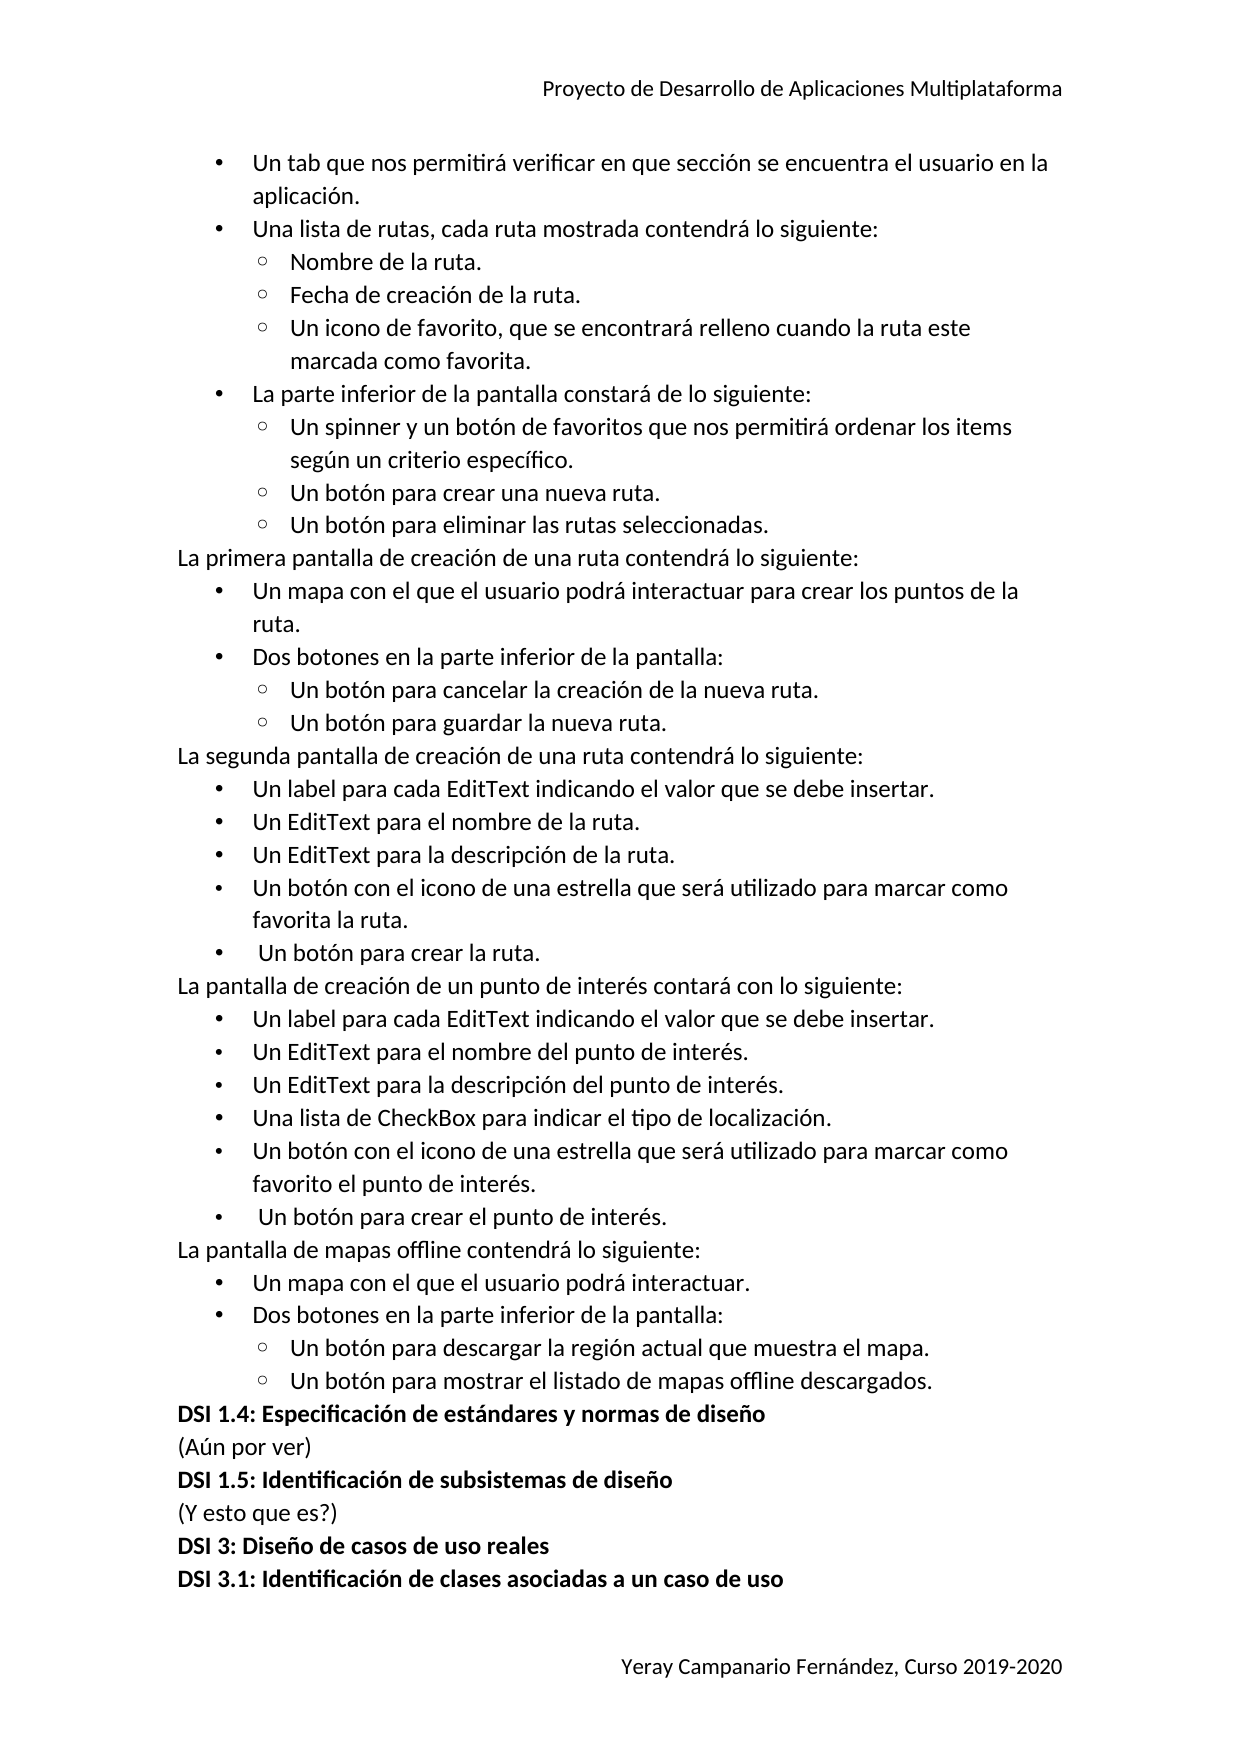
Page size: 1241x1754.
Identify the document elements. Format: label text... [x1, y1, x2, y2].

list Un EditText para la descripción del punto de interés. [215, 1069, 1063, 1100]
text DSI 3: Diseño de casos de uso reales [177, 1530, 1063, 1561]
list Un label para cada EditText indicando el valor que se debe insertar. [215, 1003, 1063, 1034]
list Un spinner y un botón de favoritos que nos permitirá ordenar los items según un criterio específico. [252, 411, 1063, 474]
list Un EditText para la descripción de la ruta. [215, 839, 1063, 869]
list Un botón para cancelar la creación de la nueva ruta. [252, 674, 1063, 705]
list Un botón para guardar la nueva ruta. [252, 707, 1063, 738]
text La pantalla de creación de un punto de interés contará con lo siguiente: [177, 971, 1063, 1001]
text La segunda pantalla de creación de una ruta contendrá lo siguiente: [177, 740, 1063, 771]
list Un botón para crear una nueva ruta. [252, 477, 1063, 507]
list Nombre de la ruta. [252, 246, 1063, 277]
list Fecha de creación de la ruta. [252, 279, 1063, 310]
list Dos botones en la parte inferior de la pantalla: [215, 641, 1063, 672]
text La pantalla de mapas offline contendrá lo siguiente: [177, 1234, 1063, 1264]
list Un botón para eliminar las rutas seleccionadas. [252, 510, 1063, 540]
text DSI 1.4: Especificación de estándares y normas de diseño [177, 1398, 1063, 1429]
list Un tab que nos permitirá verificar en que sección se encuentra el usuario en la aplicación. [215, 148, 1063, 211]
list Un EditText para el nombre del punto de interés. [215, 1036, 1063, 1067]
text DSI 1.5: Identificación de subsistemas de diseño [177, 1464, 1063, 1495]
list Un botón para crear el punto de interés. [215, 1201, 1063, 1231]
list Un icono de favorito, que se encontrará relleno cuando la ruta este marcada como favorita. [252, 312, 1063, 376]
text (Y esto que es?) [177, 1497, 1063, 1528]
list Una lista de CheckBox para indicar el tipo de localización. [215, 1102, 1063, 1133]
text DSI 3.1: Identificación de clases asociadas a un caso de uso [177, 1563, 1063, 1593]
list Una lista de rutas, cada ruta mostrada contendrá lo siguiente: [215, 213, 1063, 244]
list Un botón con el icono de una estrella que será utilizado para marcar como favorito el punto de interés. [215, 1135, 1063, 1198]
list Un EditText para el nombre de la ruta. [215, 806, 1063, 836]
list La parte inferior de la pantalla constará de lo siguiente: [215, 378, 1063, 408]
list Un botón para descargar la región actual que muestra el mapa. [252, 1333, 1063, 1363]
text (Aún por ver) [177, 1431, 1063, 1462]
list Un botón con el icono de una estrella que será utilizado para marcar como favorita la ruta. [215, 872, 1063, 935]
list Un label para cada EditText indicando el valor que se debe insertar. [215, 773, 1063, 803]
list Un botón para crear la ruta. [215, 938, 1063, 968]
list Un mapa con el que el usuario podrá interactuar para crear los puntos de la ruta. [215, 576, 1063, 639]
list Un mapa con el que el usuario podrá interactuar. [215, 1267, 1063, 1297]
list Dos botones en la parte inferior de la pantalla: [215, 1300, 1063, 1330]
list Un botón para mostrar el listado de mapas offline descargados. [252, 1366, 1063, 1396]
text La primera pantalla de creación de una ruta contendrá lo siguiente: [177, 543, 1063, 573]
